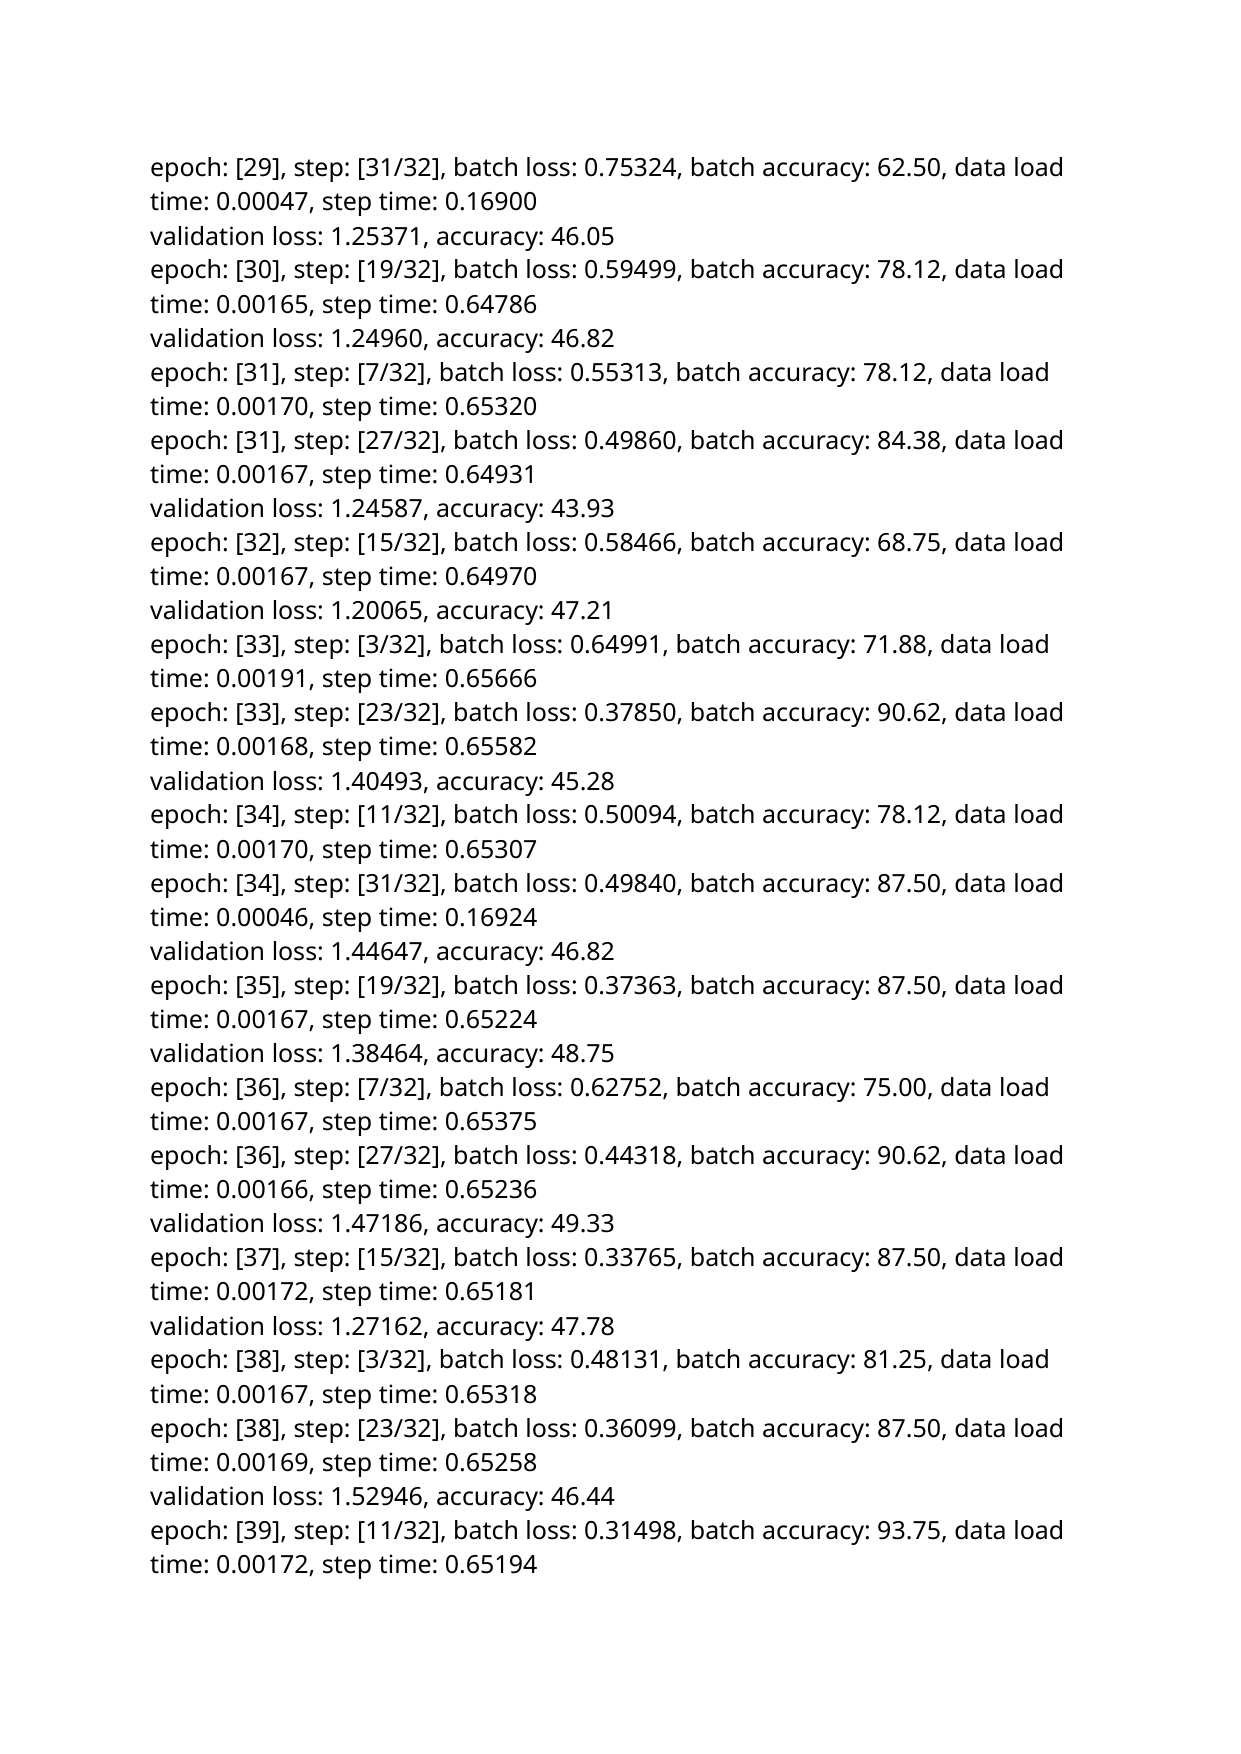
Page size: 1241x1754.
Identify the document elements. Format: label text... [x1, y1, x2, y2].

text epoch: [34], step: [11/32], batch loss: 0.50094, batch accuracy: 78.12, data load time: 0.00170, step time: 0.65307 [150, 797, 1090, 865]
text validation loss: 1.24960, accuracy: 46.82 [150, 320, 1090, 354]
text epoch: [30], step: [19/32], batch loss: 0.59499, batch accuracy: 78.12, data load time: 0.00165, step time: 0.64786 [150, 252, 1090, 320]
text epoch: [29], step: [31/32], batch loss: 0.75324, batch accuracy: 62.50, data load time: 0.00047, step time: 0.16900 [150, 150, 1090, 218]
text epoch: [38], step: [23/32], batch loss: 0.36099, batch accuracy: 87.50, data load time: 0.00169, step time: 0.65258 [150, 1410, 1090, 1478]
text epoch: [36], step: [27/32], batch loss: 0.44318, batch accuracy: 90.62, data load time: 0.00166, step time: 0.65236 [150, 1138, 1090, 1206]
text epoch: [39], step: [11/32], batch loss: 0.31498, batch accuracy: 93.75, data load time: 0.00172, step time: 0.65194 [150, 1512, 1090, 1581]
text validation loss: 1.40493, accuracy: 45.28 [150, 763, 1090, 797]
text validation loss: 1.52946, accuracy: 46.44 [150, 1478, 1090, 1512]
text epoch: [36], step: [7/32], batch loss: 0.62752, batch accuracy: 75.00, data load time: 0.00167, step time: 0.65375 [150, 1070, 1090, 1138]
text epoch: [38], step: [3/32], batch loss: 0.48131, batch accuracy: 81.25, data load time: 0.00167, step time: 0.65318 [150, 1342, 1090, 1410]
text epoch: [33], step: [3/32], batch loss: 0.64991, batch accuracy: 71.88, data load time: 0.00191, step time: 0.65666 [150, 627, 1090, 695]
text validation loss: 1.25371, accuracy: 46.05 [150, 218, 1090, 252]
text epoch: [35], step: [19/32], batch loss: 0.37363, batch accuracy: 87.50, data load time: 0.00167, step time: 0.65224 [150, 967, 1090, 1036]
text validation loss: 1.38464, accuracy: 48.75 [150, 1036, 1090, 1070]
text validation loss: 1.20065, accuracy: 47.21 [150, 593, 1090, 627]
text epoch: [34], step: [31/32], batch loss: 0.49840, batch accuracy: 87.50, data load time: 0.00046, step time: 0.16924 [150, 865, 1090, 933]
text epoch: [32], step: [15/32], batch loss: 0.58466, batch accuracy: 68.75, data load time: 0.00167, step time: 0.64970 [150, 525, 1090, 593]
text epoch: [37], step: [15/32], batch loss: 0.33765, batch accuracy: 87.50, data load time: 0.00172, step time: 0.65181 [150, 1240, 1090, 1308]
text validation loss: 1.27162, accuracy: 47.78 [150, 1308, 1090, 1342]
text epoch: [31], step: [27/32], batch loss: 0.49860, batch accuracy: 84.38, data load time: 0.00167, step time: 0.64931 [150, 422, 1090, 491]
text validation loss: 1.47186, accuracy: 49.33 [150, 1206, 1090, 1240]
text epoch: [31], step: [7/32], batch loss: 0.55313, batch accuracy: 78.12, data load time: 0.00170, step time: 0.65320 [150, 354, 1090, 422]
text epoch: [33], step: [23/32], batch loss: 0.37850, batch accuracy: 90.62, data load time: 0.00168, step time: 0.65582 [150, 695, 1090, 763]
text validation loss: 1.44647, accuracy: 46.82 [150, 933, 1090, 967]
text validation loss: 1.24587, accuracy: 43.93 [150, 491, 1090, 525]
